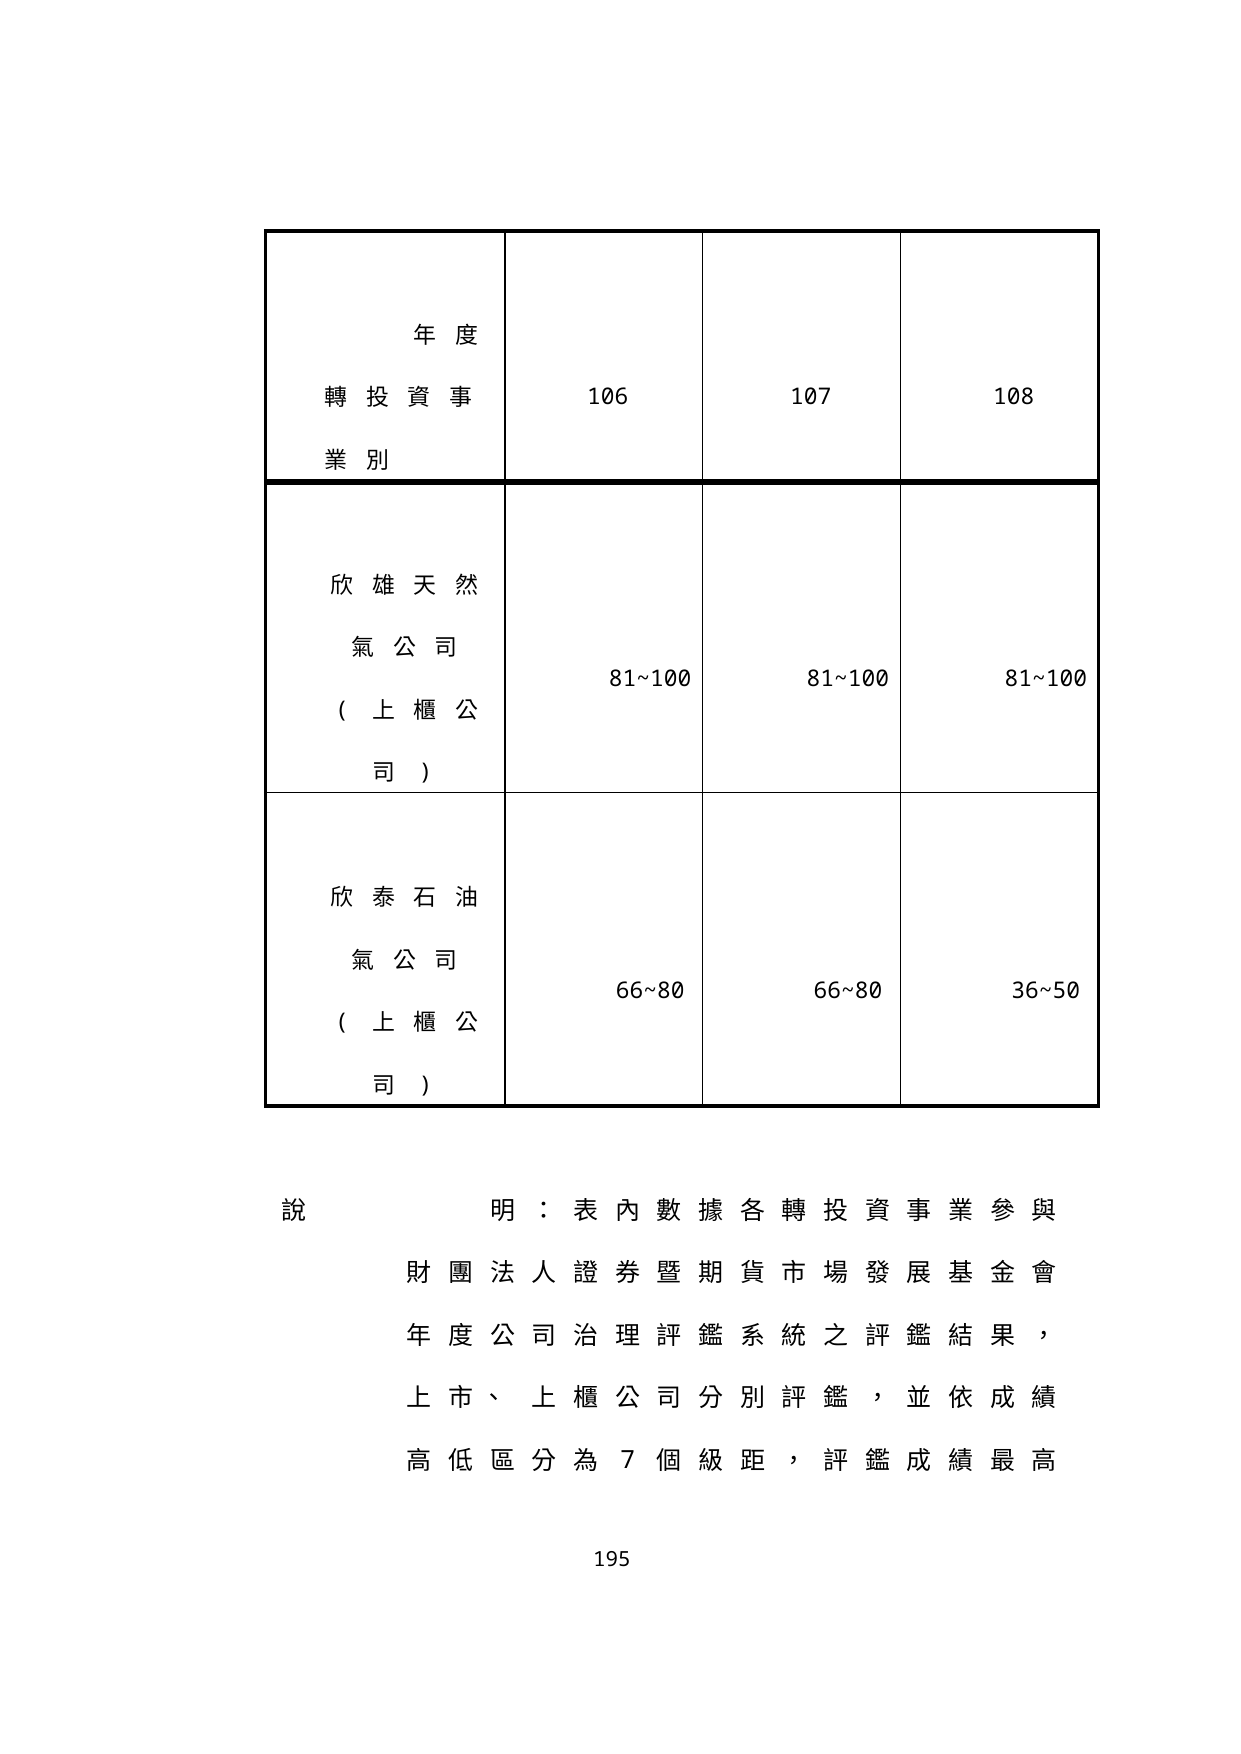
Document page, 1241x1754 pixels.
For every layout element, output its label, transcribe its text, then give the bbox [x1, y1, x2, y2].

table_header 107 [703, 233, 900, 479]
table_cell 81~100 [703, 485, 900, 792]
table_cell 36~50 [901, 793, 1097, 1104]
table_cell 81~100 [901, 485, 1097, 792]
table_cell 66~80 [703, 793, 900, 1104]
table_cell 81~100 [506, 485, 702, 792]
table_cell 66~80 [506, 793, 702, 1104]
table_header 108 [901, 233, 1097, 479]
table_cell 欣雄天然氣公司 (上櫃公司) [267, 485, 504, 792]
table_cell 欣泰石油氣公司 (上櫃公司) [267, 793, 504, 1104]
table_header 年度 轉投資事業別 [267, 233, 504, 479]
table_header 106 [506, 233, 702, 479]
text 說 明：表內數據各轉投資事業參與財團法人證券暨期貨市場發展基金會年度公司治理評鑑系統之評鑑結果，上市、上櫃公司分別評鑑，並依成績高低區分為7個級距，評鑑成績最高 [254, 1167, 1065, 1479]
